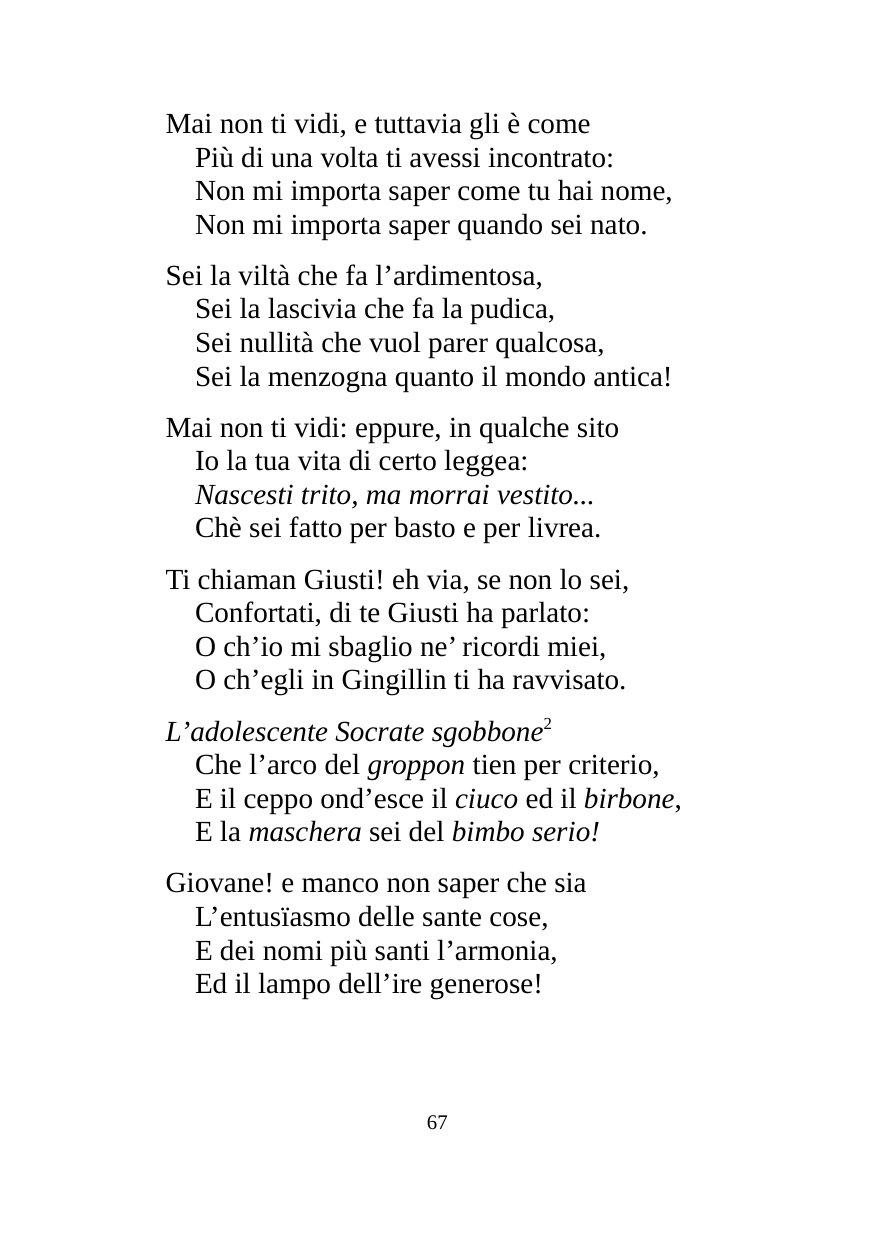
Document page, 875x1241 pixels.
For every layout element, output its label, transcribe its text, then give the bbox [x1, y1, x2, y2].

text Mai non ti vidi: eppure, in qualche sito Io la tua vita di certo leggea: Nascesti trito, ma morrai vestito... Chè sei fatto per basto e per livrea. [165, 410, 768, 544]
text L’adolescente Socrate sgobbone Che l’arco del groppon tien per criterio, E il ceppo ond’esce il ciuco ed il birbone, E la maschera sei del bimbo serio! [165, 714, 768, 848]
text Ti chiaman Giusti! eh via, se non lo sei, Confortati, di te Giusti ha parlato: O ch’io mi sbaglio ne’ ricordi miei, O ch’egli in Gingillin ti ha ravvisato. [165, 562, 768, 696]
text Sei la viltà che fa l’ardimentosa, Sei la lascivia che fa la pudica, Sei nullità che vuol parer qualcosa, Sei la menzogna quanto il mondo antica! [165, 258, 768, 392]
text Mai non ti vidi, e tuttavia gli è come Più di una volta ti avessi incontrato: Non mi importa saper come tu hai nome, Non mi importa saper quando sei nato. [165, 106, 768, 240]
text Giovane! e manco non saper che sia L’entusïasmo delle sante cose, E dei nomi più santi l’armonia, Ed il lampo dell’ire generose! [165, 866, 768, 1000]
